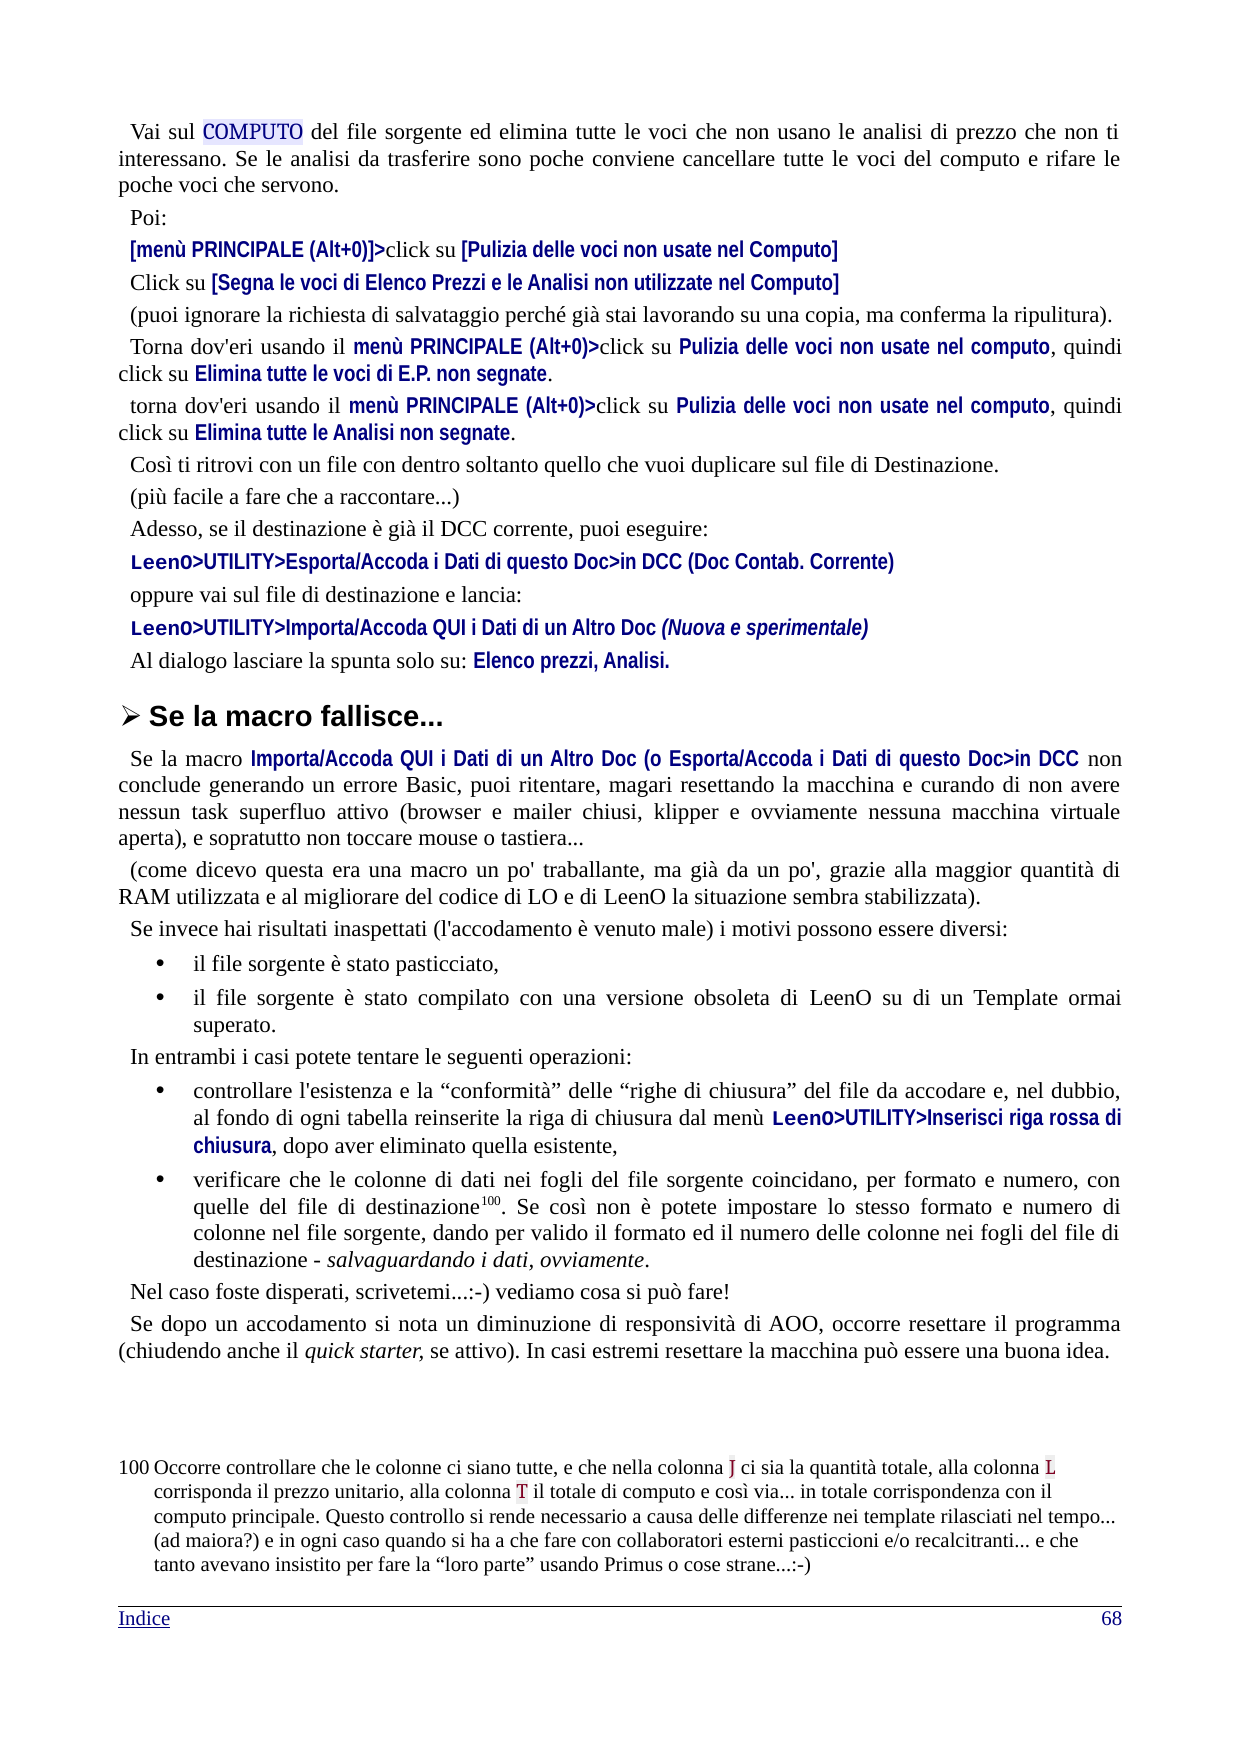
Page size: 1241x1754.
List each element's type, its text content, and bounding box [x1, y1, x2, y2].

list controllare l'esistenza e la “conformità” delle “righe di chiusura” del file da accodare e, nel dubbio, al fondo di ogni tabella reinserite la riga di chiusura dal menù LeenO>UTILITY>Inserisci riga rossa di chiusura, dopo aver eliminato quella esistente, [156, 1076, 1122, 1158]
text Se dopo un accodamento si nota un diminuzione di responsività di AOO, occorre resettare il programma (chiudendo anche il quick starter, se attivo). In casi estremi resettare la macchina può essere una buona idea. [118, 1310, 1122, 1363]
text Al dialogo lasciare la spunta solo su: Elenco prezzi, Analisi. [118, 647, 1122, 674]
text LeenO>UTILITY>Importa/Accoda QUI i Dati di un Altro Doc (Nuova e sperimentale) [118, 614, 1122, 641]
text Adesso, se il destinazione è già il DCC corrente, puoi eseguire: [118, 516, 1122, 542]
text [menù PRINCIPALE (Alt+0)]>click su [Pulizia delle voci non usate nel Computo] [118, 236, 1122, 263]
list il file sorgente è stato compilato con una versione obsoleta di LeenO su di un Template ormai superato. [156, 982, 1122, 1037]
text (come dicevo questa era una macro un po' traballante, ma già da un po', grazie alla maggior quantità di RAM utilizzata e al migliorare del codice di LO e di LeenO la situazione sembra stabilizzata). [118, 857, 1122, 909]
list Occorre controllare che le colonne ci siano tutte, e che nella colonna J ci sia la quantità totale, alla colonna L corrisponda il prezzo unitario, alla colonna T il totale di computo e così via... in totale corrispondenza con il computo principale. Questo controllo si rende necessario a causa delle differenze nei template rilasciati nel tempo... (ad maiora?) e in ogni caso quando si ha a che fare con collaboratori esterni pasticcioni e/o recalcitranti... e che tanto avevano insistito per fare la “loro parte” usando Primus o cose strane...:-) [118, 1455, 1122, 1576]
text oppure vai sul file di destinazione e lancia: [118, 581, 1122, 608]
subtitle Se la macro fallisce... [119, 699, 1122, 733]
text In entrambi i casi potete tentare le seguenti operazioni: [118, 1043, 1122, 1069]
text Se la macro Importa/Accoda QUI i Dati di un Altro Doc (o Esporta/Accoda i Dati di questo Doc>in DCC non conclude generando un errore Basic, puoi ritentare, magari resettando la macchina e curando di non avere nessun task superfluo attivo (browser e mailer chiusi, klipper e ovviamente nessuna macchina virtuale aperta), e sopratutto non toccare mouse o tastiera... [118, 745, 1122, 851]
list verificare che le colonne di dati nei fogli del file sorgente coincidano, per formato e numero, con quelle del file di destinazione. Se così non è potete impostare lo stesso formato e numero di colonne nel file sorgente, dando per valido il formato ed il numero delle colonne nei fogli del file di destinazione - salvaguardando i dati, ovviamente. [156, 1164, 1122, 1272]
list il file sorgente è stato pasticciato, [156, 947, 1122, 976]
text Nel caso foste disperati, scrivetemi...:-) vediamo cosa si può fare! [118, 1278, 1122, 1304]
text (più facile a fare che a raccontare...) [118, 483, 1122, 509]
text torna dov'eri usando il menù PRINCIPALE (Alt+0)>click su Pulizia delle voci non usate nel computo, quindi click su Elimina tutte le Analisi non segnate. [118, 392, 1122, 445]
text (puoi ignorare la richiesta di salvataggio perché già stai lavorando su una copia, ma conferma la ripulitura). [118, 301, 1122, 327]
text LeenO>UTILITY>Esporta/Accoda i Dati di questo Doc>in DCC (Doc Contab. Corrente) [118, 548, 1122, 576]
text Se invece hai risultati inaspettati (l'accodamento è venuto male) i motivi possono essere diversi: [118, 915, 1122, 942]
text Così ti ritrovi con un file con dentro soltanto quello che vuoi duplicare sul file di Destinazione. [118, 451, 1122, 477]
text Vai sul COMPUTO del file sorgente ed elimina tutte le voci che non usano le analisi di prezzo che non ti interessano. Se le analisi da trasferire sono poche conviene cancellare tutte le voci del computo e rifare le poche voci che servono. [118, 118, 1122, 198]
text Poi: [118, 204, 1122, 230]
text Click su [Segna le voci di Elenco Prezzi e le Analisi non utilizzate nel Computo] [118, 268, 1122, 295]
text Torna dov'eri usando il menù PRINCIPALE (Alt+0)>click su Pulizia delle voci non usate nel computo, quindi click su Elimina tutte le voci di E.P. non segnate. [118, 333, 1122, 386]
